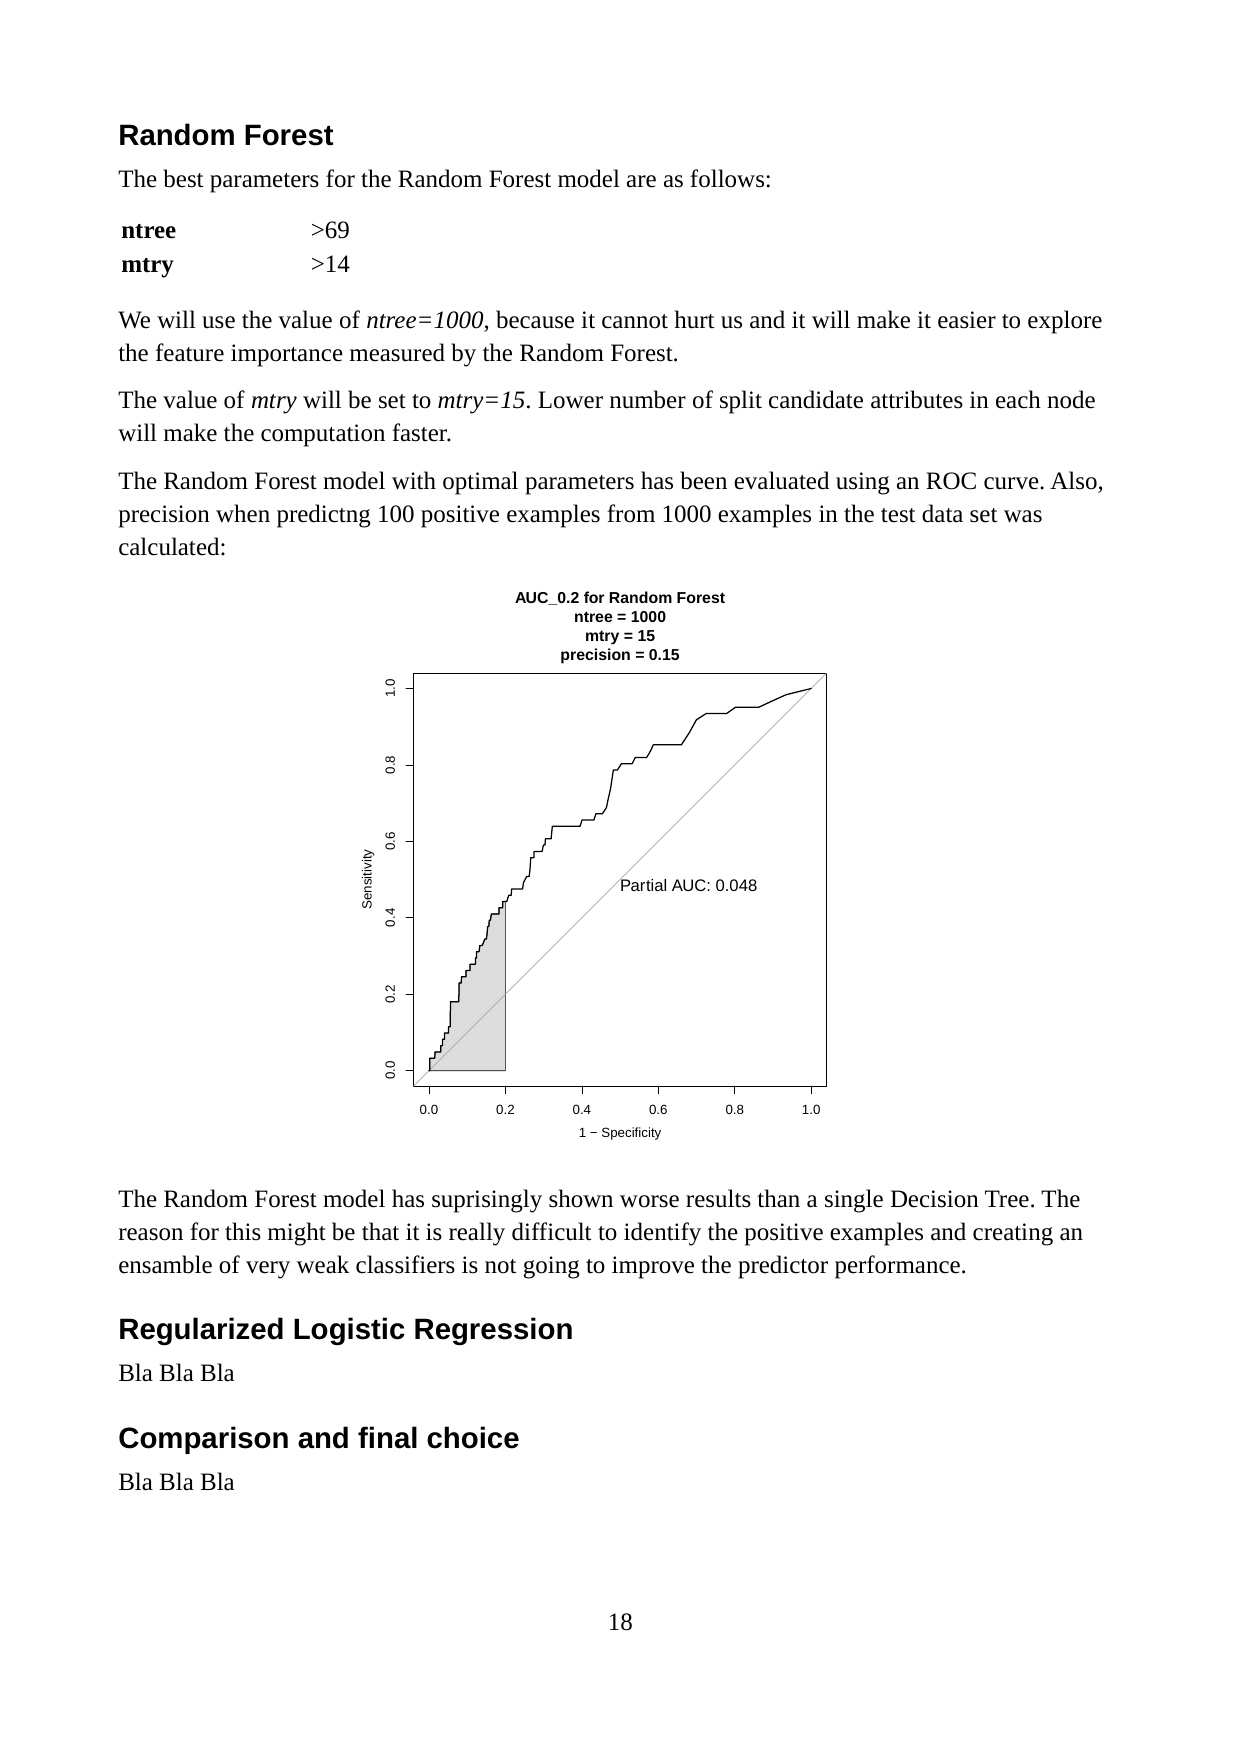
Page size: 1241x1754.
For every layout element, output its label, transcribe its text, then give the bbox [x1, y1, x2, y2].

table_cell mtry [118, 247, 221, 281]
text The best parameters for the Random Forest model are as follows: [118, 164, 1122, 193]
text The Random Forest model has suprisingly shown worse results than a single Decision Tree. The reason for this might be that it is really difficult to identify the positive examples and creating an ensamble of very weak classifiers is not going to improve the predictor performance. [118, 580, 1122, 1279]
subtitle Random Forest [118, 118, 1122, 152]
table_cell >14 [221, 247, 352, 281]
table_header ntree [118, 212, 221, 247]
text The value of mtry will be set to mtry=15. Lower number of split candidate attributes in each node will make the computation faster. [118, 385, 1122, 447]
text The Random Forest model with optimal parameters has been evaluated using an ROC curve. Also, precision when predictng 100 positive examples from 1000 examples in the test data set was calculated: [118, 466, 1122, 561]
subtitle Regularized Logistic Regression [118, 1312, 1122, 1346]
subtitle Comparison and final choice [118, 1421, 1122, 1454]
text Bla Bla Bla [118, 1358, 1122, 1387]
table_header >69 [221, 212, 352, 247]
text We will use the value of ntree=1000, because it cannot hurt us and it will make it easier to explore the feature importance measured by the Random Forest. [118, 305, 1122, 367]
text Bla Bla Bla [118, 1467, 1122, 1496]
